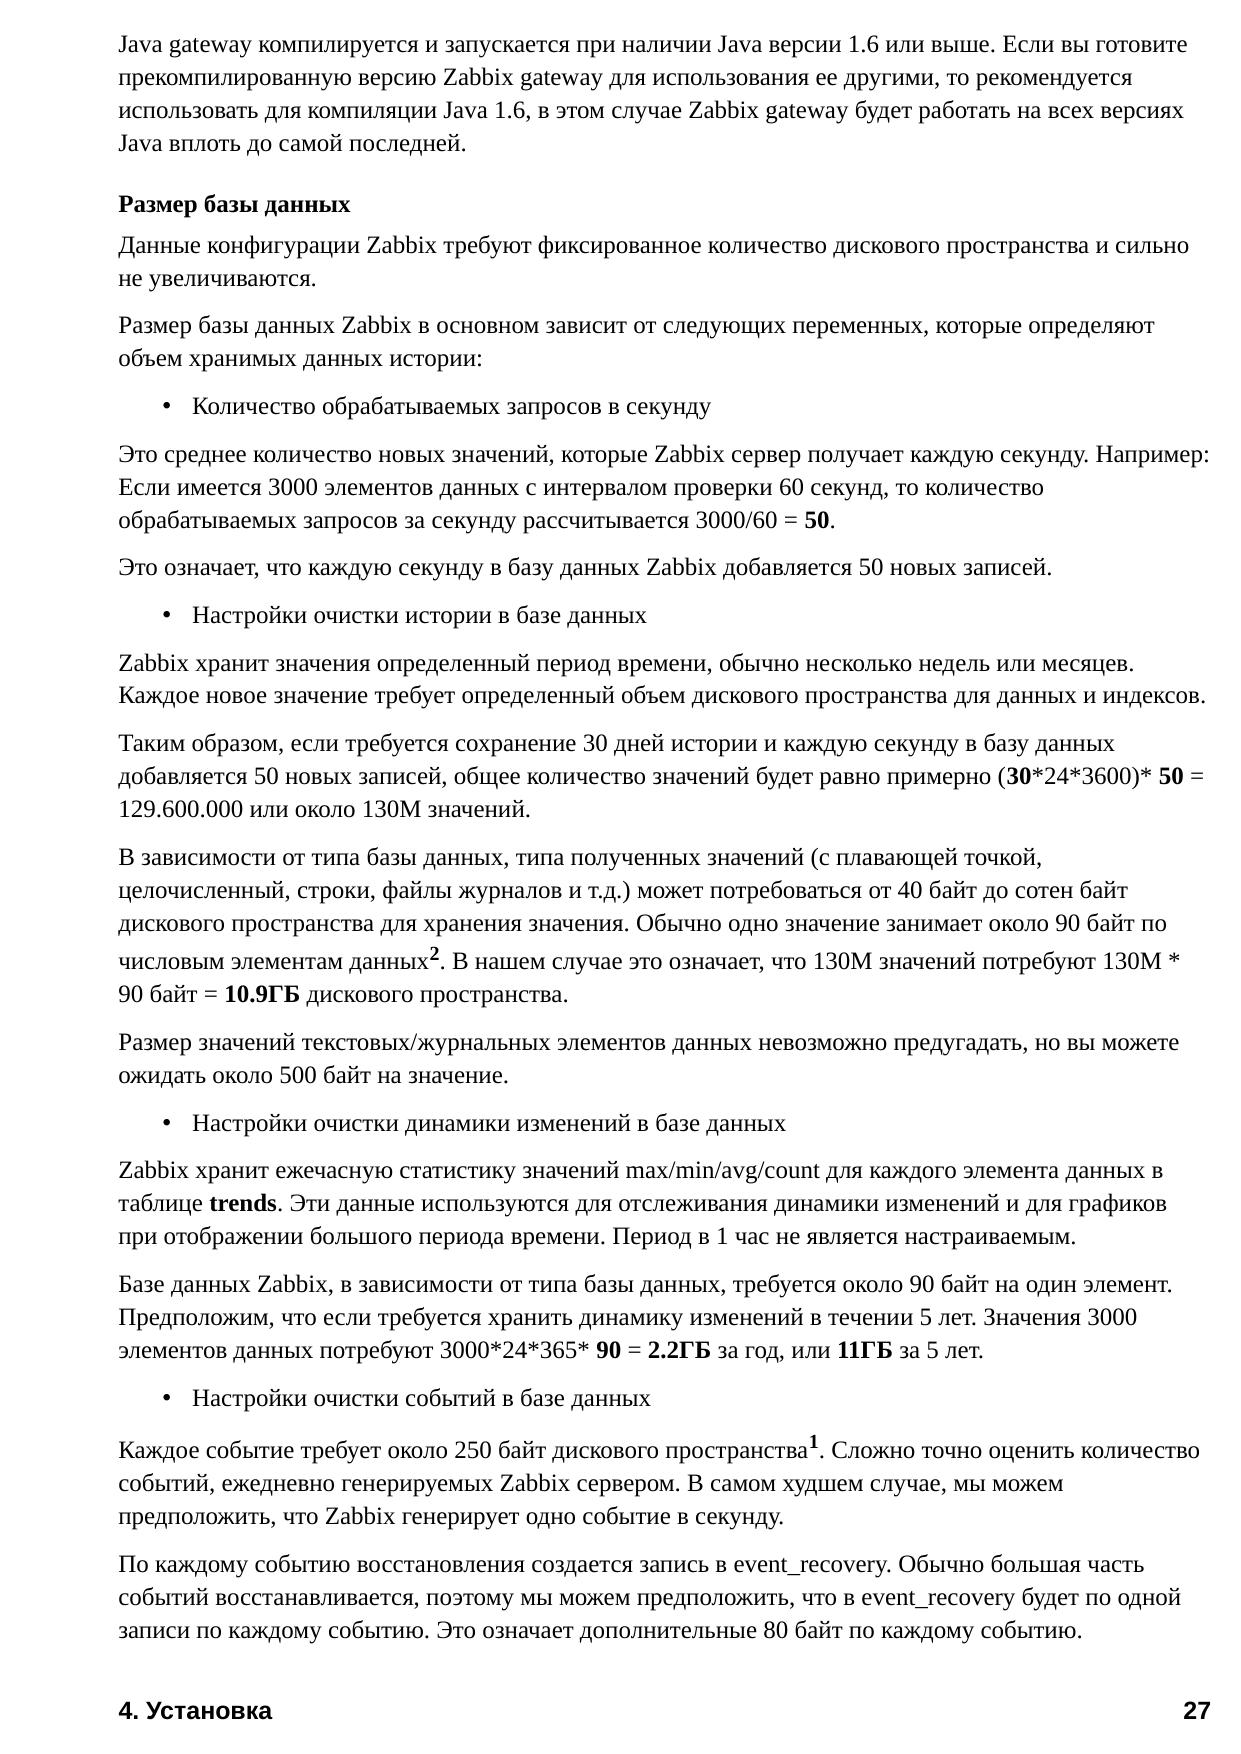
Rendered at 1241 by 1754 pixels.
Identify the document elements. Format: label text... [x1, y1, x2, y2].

text Базе данных Zabbix, в зависимости от типа базы данных, требуется около 90 байт на один элемент. Предположим, что если требуется хранить динамику изменений в течении 5 лет. Значения 3000 элементов данных потребуют 3000*24*365* 90 = 2.2ГБ за год, или 11ГБ за 5 лет. [118, 1269, 1211, 1364]
text Java gateway компилируется и запускается при наличии Java версии 1.6 или выше. Если вы готовите прекомпилированную версию Zabbix gateway для использования ее другими, то рекомендуется использовать для компиляции Java 1.6, в этом случае Zabbix gateway будет работать на всех версиях Java вплоть до самой последней. [118, 29, 1211, 157]
list Количество обрабатываемых запросов в секунду [162, 391, 1211, 420]
text В зависимости от типа базы данных, типа полученных значений (с плавающей точкой, целочисленный, строки, файлы журналов и т.д.) может потребоваться от 40 байт до сотен байт дискового пространства для хранения значения. Обычно одно значение занимает около 90 байт по числовым элементам данных2. В нашем случае это означает, что 130M значений потребуют 130M * 90 байт = 10.9ГБ дискового пространства. [118, 842, 1211, 1008]
text Размер базы данных Zabbix в основном зависит от следующих переменных, которые определяют объем хранимых данных истории: [118, 311, 1211, 372]
list Настройки очистки событий в базе данных [162, 1383, 1211, 1411]
text Zabbix хранит значения определенный период времени, обычно несколько недель или месяцев. Каждое новое значение требует определенный объем дискового пространства для данных и индексов. [118, 648, 1211, 709]
text Это означает, что каждую секунду в базу данных Zabbix добавляется 50 новых записей. [118, 552, 1211, 581]
text Zabbix хранит ежечасную статистику значений max/min/avg/count для каждого элемента данных в таблице trends. Эти данные используются для отслеживания динамики изменений и для графиков при отображении большого периода времени. Период в 1 час не является настраиваемым. [118, 1155, 1211, 1250]
text Размер значений текстовых/журнальных элементов данных невозможно предугадать, но вы можете ожидать около 500 байт на значение. [118, 1027, 1211, 1089]
list Настройки очистки динамики изменений в базе данных [162, 1108, 1211, 1136]
subtitle Размер базы данных [118, 189, 1211, 217]
text Каждое событие требует около 250 байт дискового пространства1. Сложно точно оценить количество событий, ежедневно генерируемых Zabbix сервером. В самом худшем случае, мы можем предположить, что Zabbix генерирует одно событие в секунду. [118, 1430, 1211, 1530]
text По каждому событию восстановления создается запись в event_recovery. Обычно большая часть событий восстанавливается, поэтому мы можем предположить, что в event_recovery будет по одной записи по каждому событию. Это означает дополнительные 80 байт по каждому событию. [118, 1549, 1211, 1643]
text Данные конфигурации Zabbix требуют фиксированное количество дискового пространства и сильно не увеличиваются. [118, 230, 1211, 292]
text Это среднее количество новых значений, которые Zabbix сервер получает каждую секунду. Например: Если имеется 3000 элементов данных с интервалом проверки 60 секунд, то количество обрабатываемых запросов за секунду рассчитывается 3000/60 = 50. [118, 439, 1211, 533]
list Настройки очистки истории в базе данных [162, 600, 1211, 629]
text Таким образом, если требуется сохранение 30 дней истории и каждую секунду в базу данных добавляется 50 новых записей, общее количество значений будет равно примерно (30*24*3600)* 50 = 129.600.000 или около 130М значений. [118, 728, 1211, 823]
